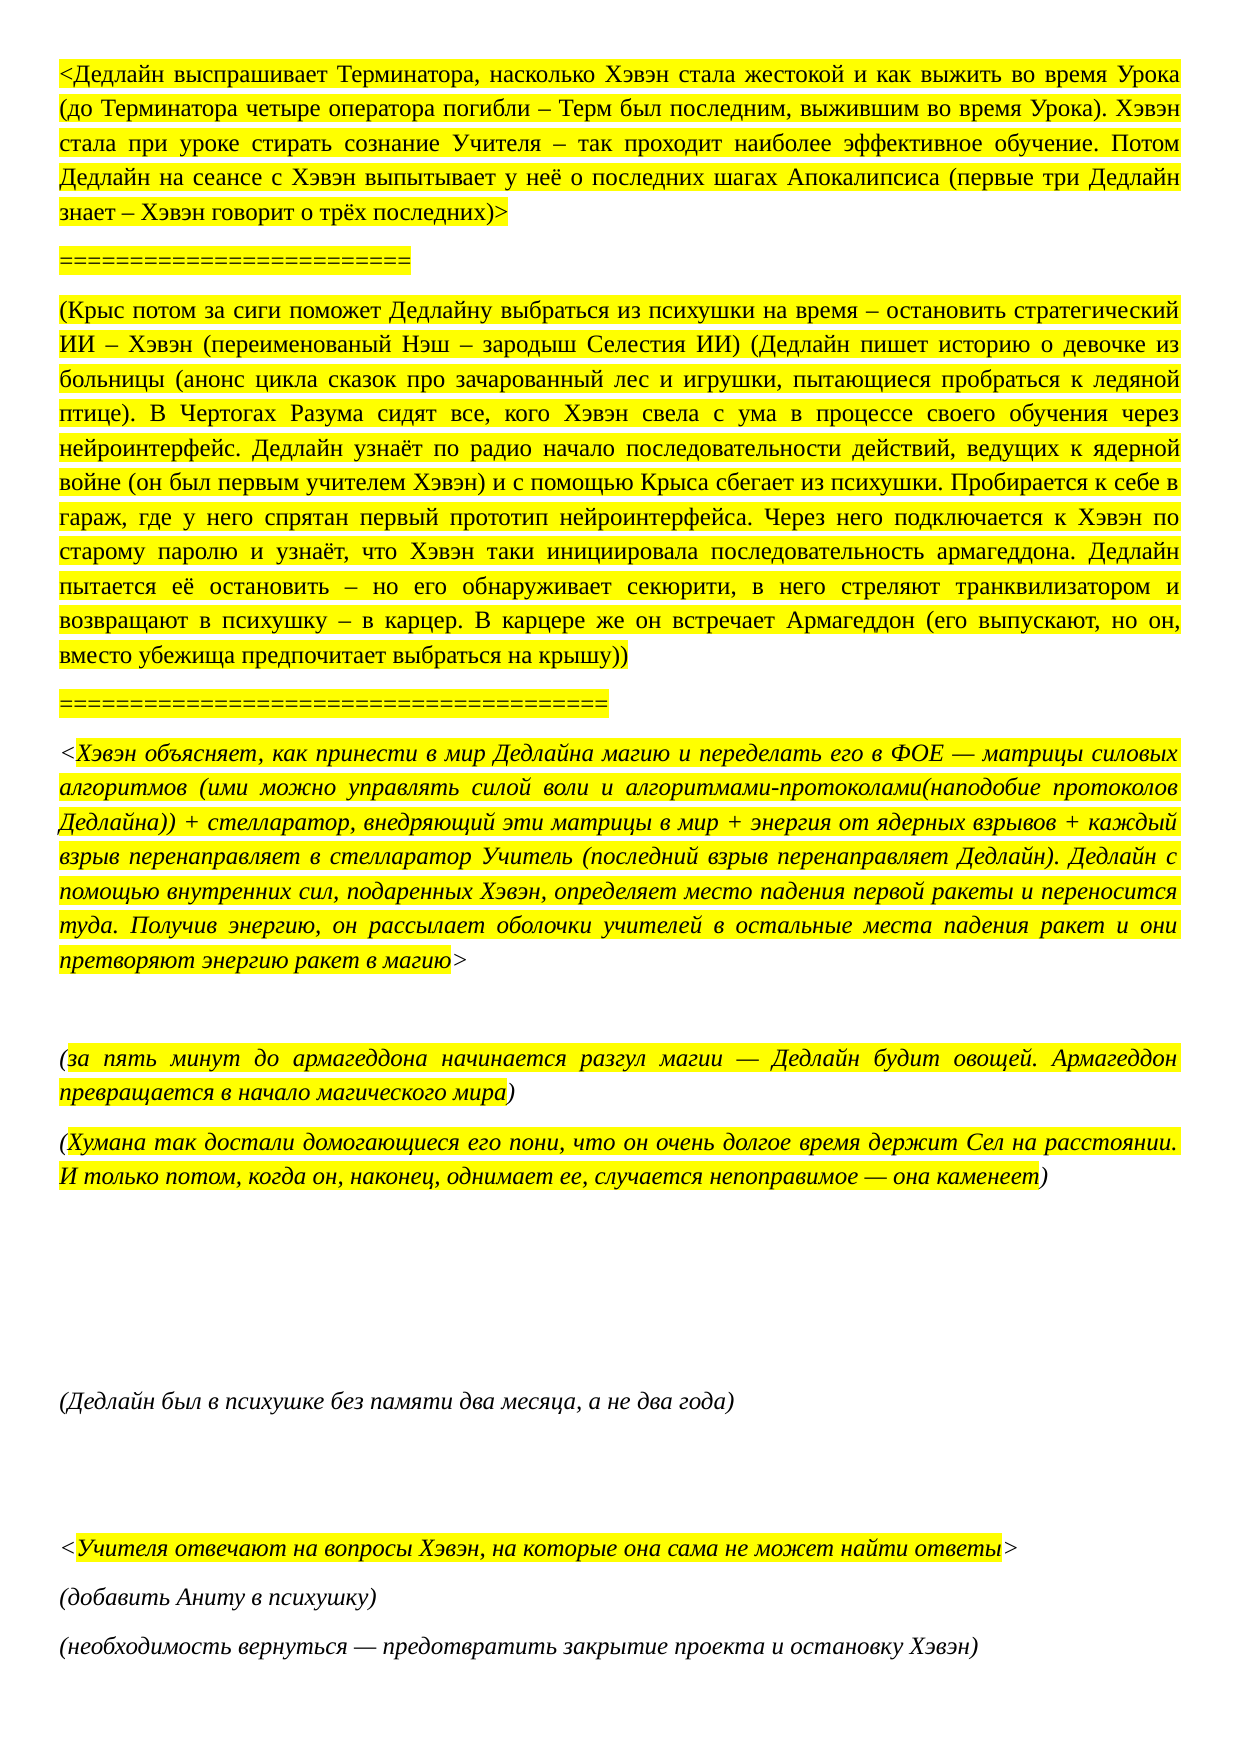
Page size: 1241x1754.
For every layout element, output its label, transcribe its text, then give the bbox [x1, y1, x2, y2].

text <Хэвэн объясняет, как принести в мир Дедлайна магию и переделать его в ФОЕ — матрицы силовых алгоритмов (ими можно управлять силой воли и алгоритмами-протоколами(наподобие протоколов Дедлайна)) + стелларатор, внедряющий эти матрицы в мир + энергия от ядерных взрывов + каждый взрыв перенаправляет в стелларатор Учитель (последний взрыв перенаправляет Дедлайн). Дедлайн с помощью внутренних сил, подаренных Хэвэн, определяет место падения первой ракеты и переносится туда. Получив энергию, он рассылает оболочки учителей в остальные места падения ракет и они претворяют энергию ракет в магию> [59, 738, 1181, 974]
text (Крыс потом за сиги поможет Дедлайну выбраться из психушки на время – остановить стратегический ИИ – Хэвэн (переименованый Нэш – зародыш Селестия ИИ) (Дедлайн пишет историю о девочке из больницы (анонс цикла сказок про зачарованный лес и игрушки, пытающиеся пробраться к ледяной птице). В Чертогах Разума сидят все, кого Хэвэн свела с ума в процессе своего обучения через нейроинтерфейс. Дедлайн узнаёт по радио начало последовательности действий, ведущих к ядерной войне (он был первым учителем Хэвэн) и с помощью Крыса сбегает из психушки. Пробирается к себе в гараж, где у него спрятан первый прототип нейроинтерфейса. Через него подключается к Хэвэн по старому паролю и узнаёт, что Хэвэн таки инициировала последовательность армагеддона. Дедлайн пытается её остановить – но его обнаруживает секюрити, в него стреляют транквилизатором и возвращают в психушку – в карцер. В карцере же он встречает Армагеддон (его выпускают, но он, вместо убежища предпочитает выбраться на крышу)) [59, 295, 1181, 669]
text ========================= [59, 246, 1181, 275]
text (добавить Аниту в психушку) [59, 1582, 1181, 1611]
text <Дедлайн выспрашивает Терминатора, насколько Хэвэн стала жестокой и как выжить во время Урока (до Терминатора четыре оператора погибли – Терм был последним, выжившим во время Урока). Хэвэн стала при уроке стирать сознание Учителя – так проходит наиболее эффективное обучение. Потом Дедлайн на сеансе с Хэвэн выпытывает у неё о последних шагах Апокалипсиса (первые три Дедлайн знает – Хэвэн говорит о трёх последних)> [59, 59, 1181, 226]
text (необходимость вернуться — предотвратить закрытие проекта и остановку Хэвэн) [59, 1631, 1181, 1660]
text (Хумана так достали домогающиеся его пони, что он очень долгое время держит Сел на расстоянии. И только потом, когда он, наконец, однимает ее, случается непоправимое — она каменеет) [59, 1127, 1181, 1190]
text (Дедлайн был в психушке без памяти два месяца, а не два года) [59, 1386, 1181, 1415]
text <Учителя отвечают на вопросы Хэвэн, на которые она сама не может найти ответы> [59, 1533, 1181, 1562]
text (за пять минут до армагеддона начинается разгул магии — Дедлайн будит овощей. Армагеддон превращается в начало магического мира) [59, 1043, 1181, 1106]
text ======================================= [59, 689, 1181, 718]
